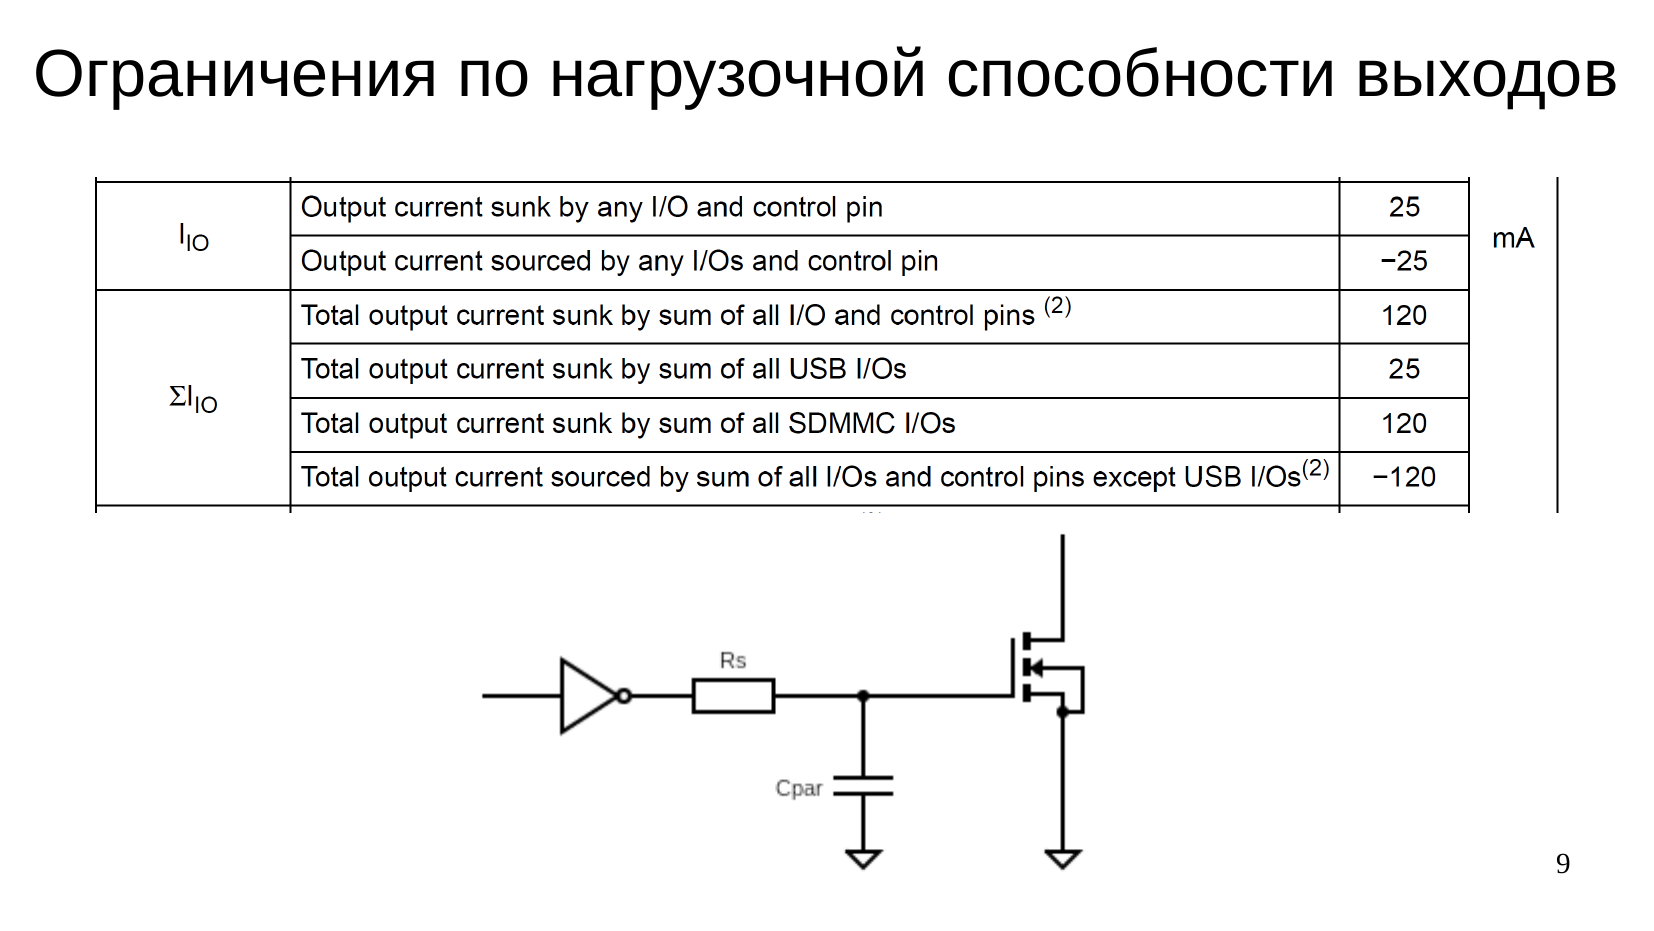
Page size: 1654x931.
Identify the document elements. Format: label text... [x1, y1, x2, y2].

title Ограничения по нагрузочной способности выходов [29, 29, 1625, 119]
picture [88, 177, 1565, 916]
